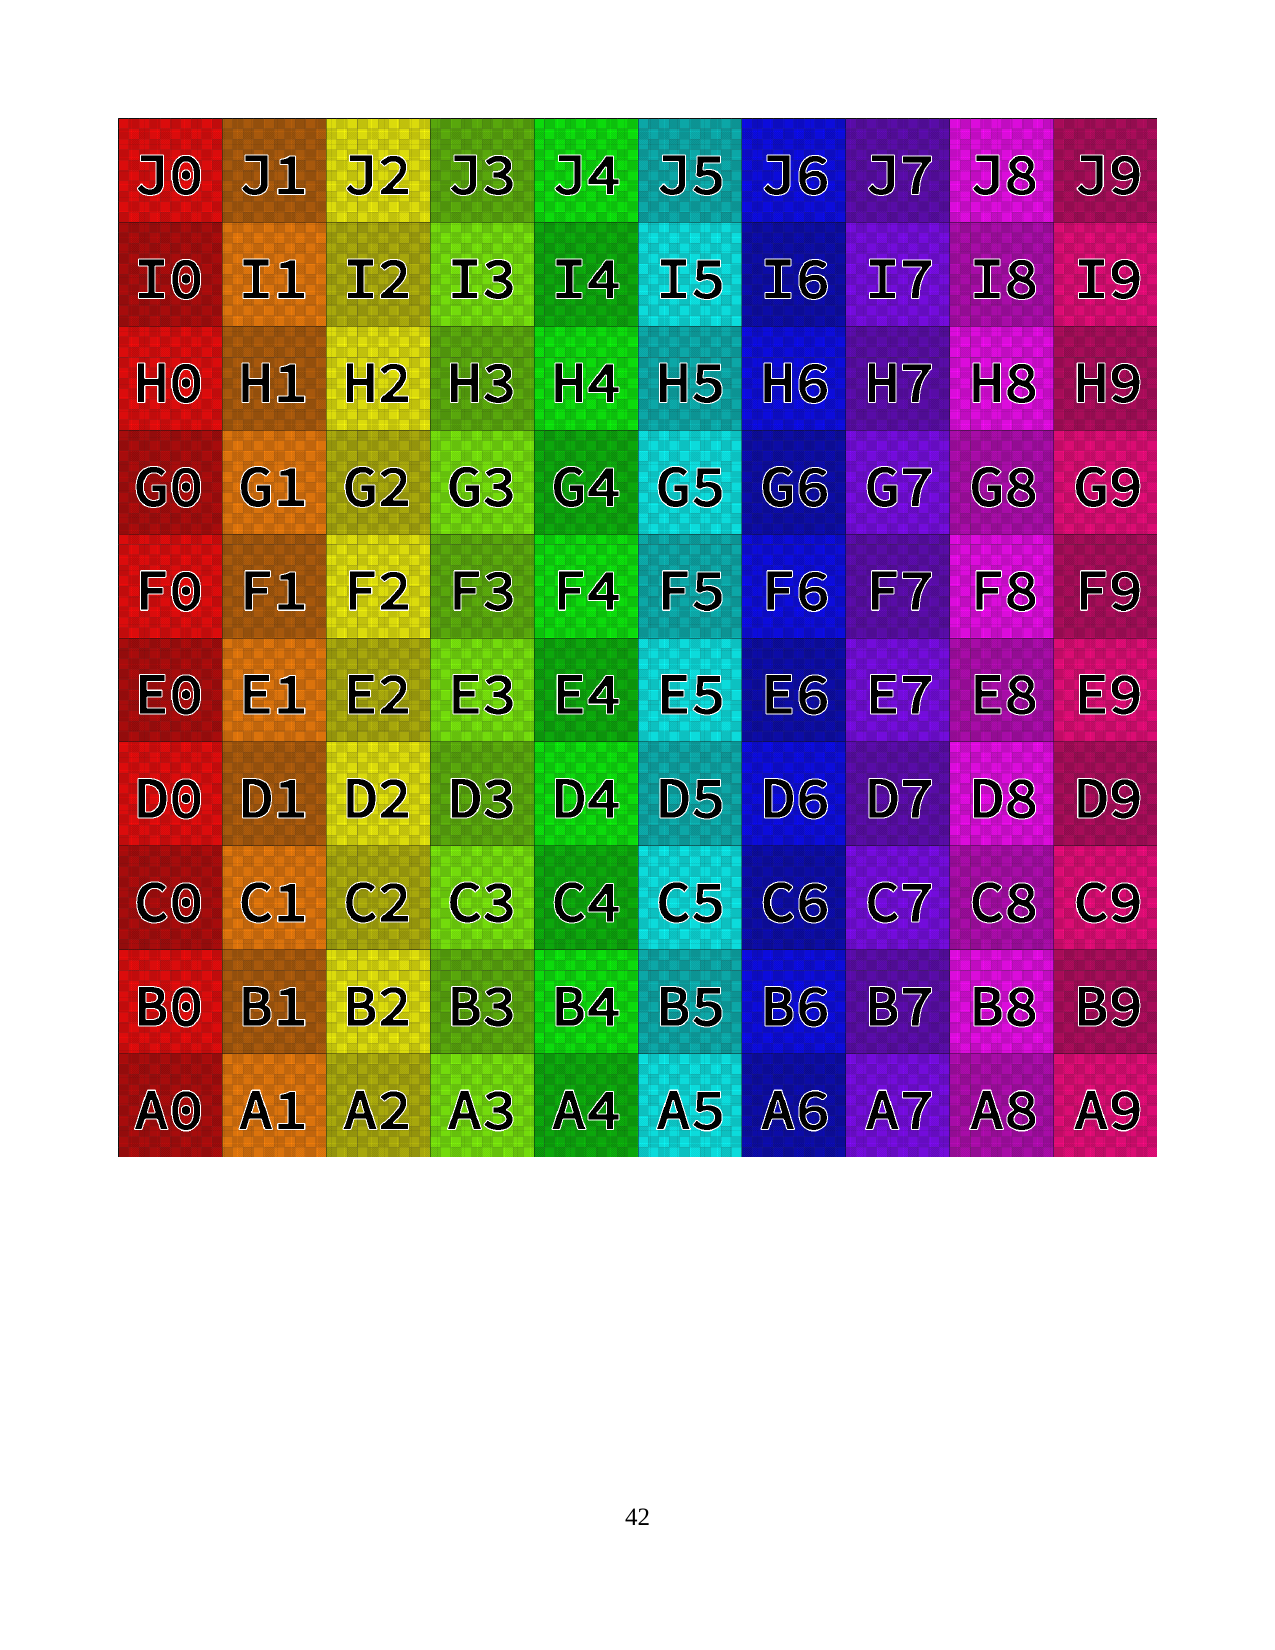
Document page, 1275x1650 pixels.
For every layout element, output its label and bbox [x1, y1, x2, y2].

picture [118, 118, 1157, 1157]
